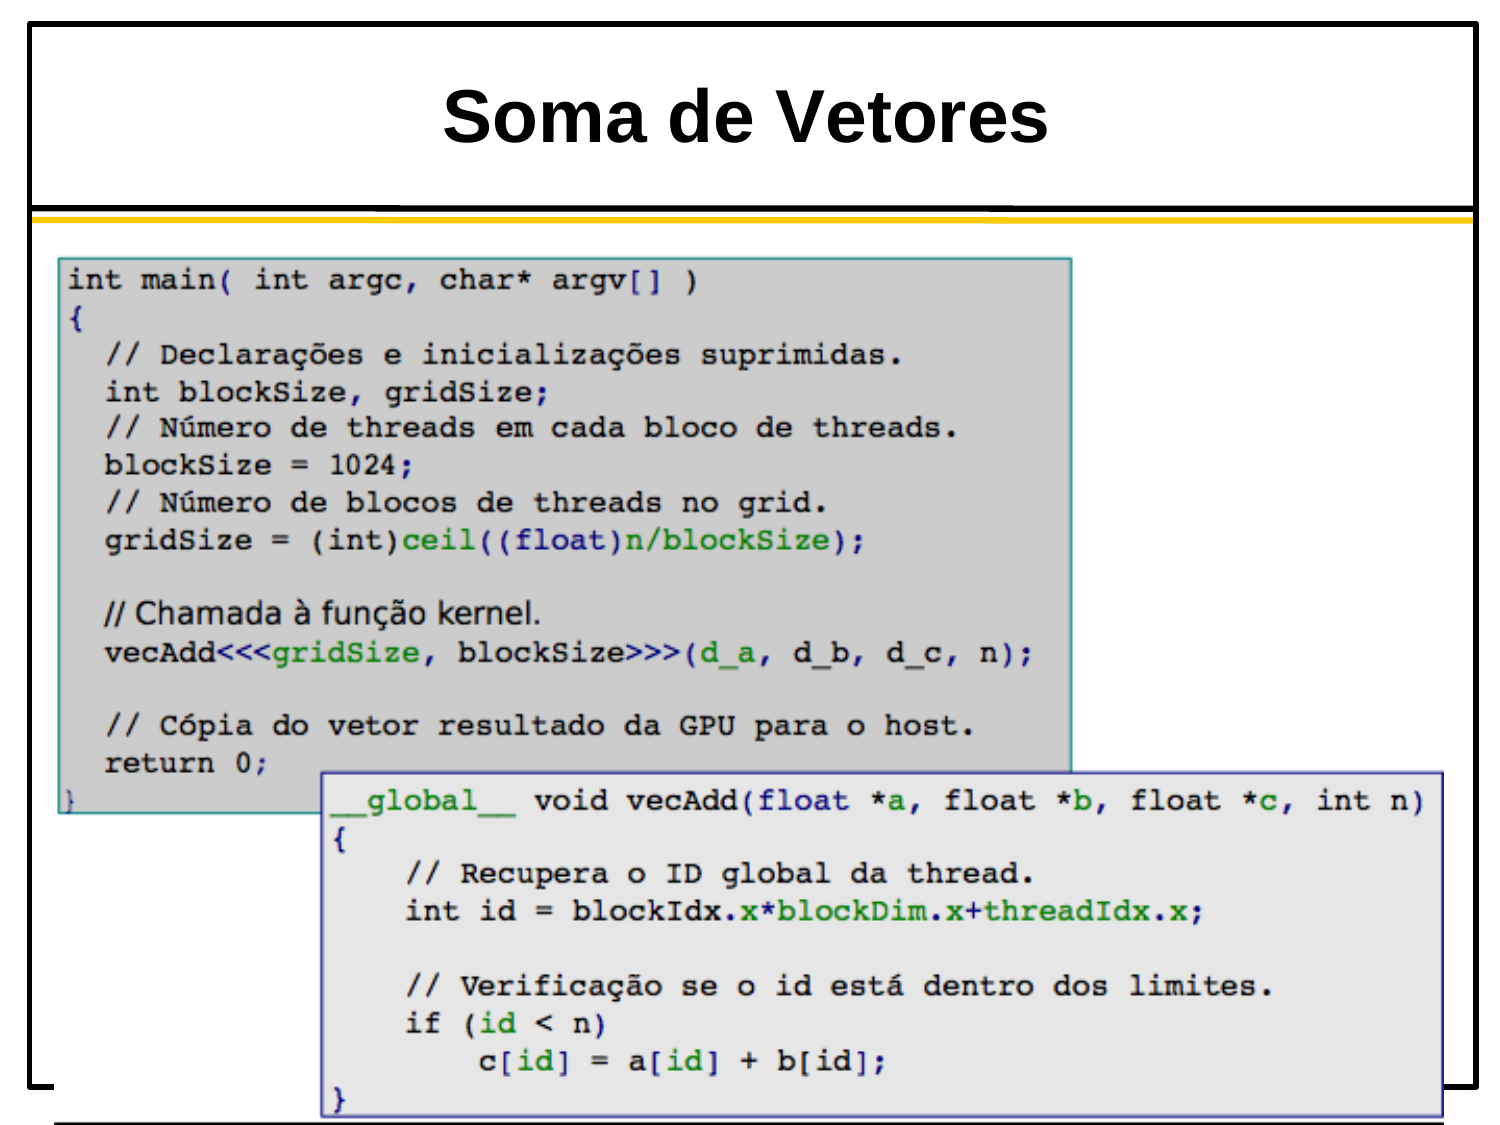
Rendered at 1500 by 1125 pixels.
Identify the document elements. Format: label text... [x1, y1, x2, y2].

title Soma de Vetores [23, 43, 1471, 194]
picture [54, 252, 1444, 1125]
